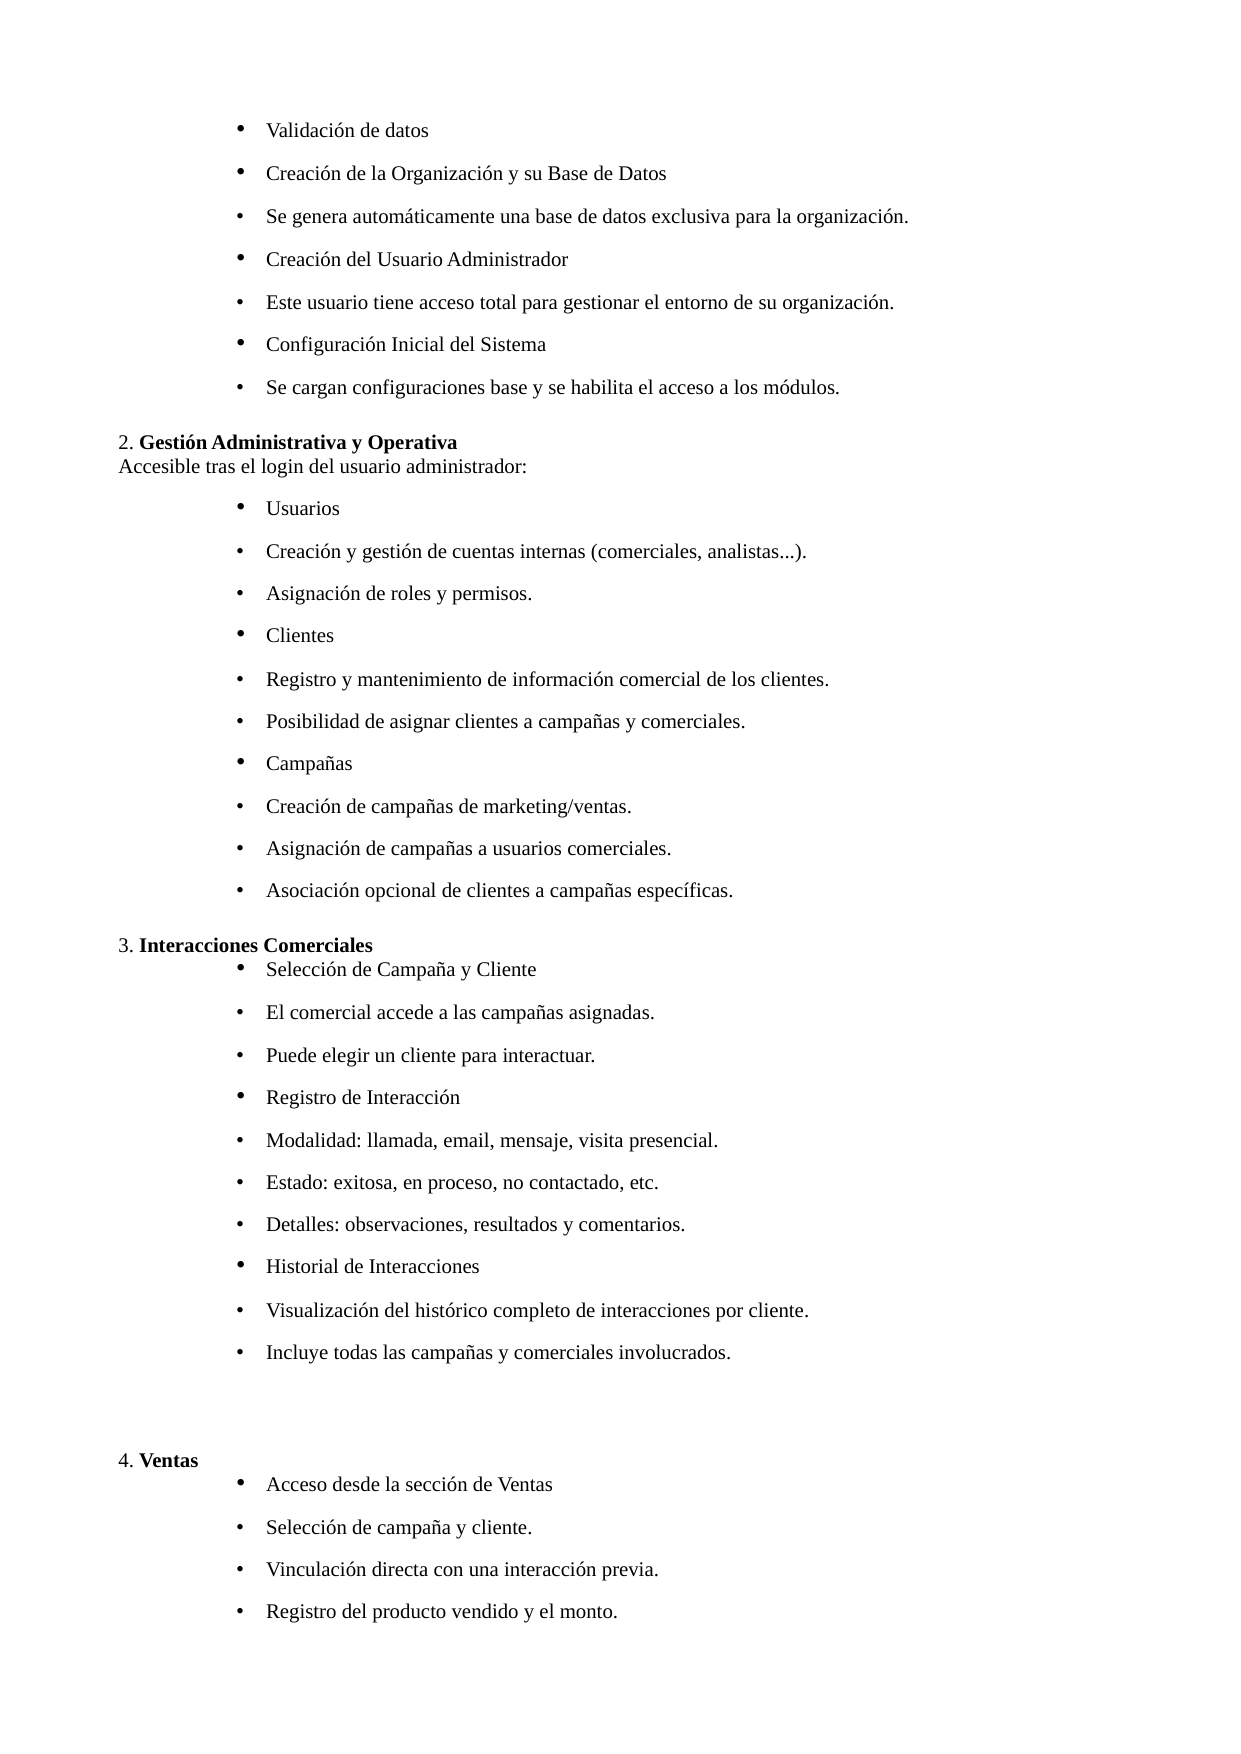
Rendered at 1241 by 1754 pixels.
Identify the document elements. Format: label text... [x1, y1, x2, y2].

list Creación del Usuario Administrador [236, 247, 1122, 271]
list Campañas [236, 751, 1122, 776]
list Creación y gestión de cuentas internas (comerciales, analistas...). [236, 539, 1122, 563]
list Asociación opcional de clientes a campañas específicas. [236, 878, 1122, 902]
subtitle 2. Gestión Administrativa y Operativa [118, 430, 1122, 454]
list Registro y mantenimiento de información comercial de los clientes. [236, 667, 1122, 691]
list Puede elegir un cliente para interactuar. [236, 1042, 1122, 1067]
text Accesible tras el login del usuario administrador: [118, 454, 1122, 478]
list Historial de Interacciones [236, 1254, 1122, 1279]
list Creación de campañas de marketing/ventas. [236, 794, 1122, 818]
list Registro de Interacción [236, 1085, 1122, 1109]
subtitle 3. Interacciones Comerciales [118, 933, 1122, 957]
list Configuración Inicial del Sistema [236, 332, 1122, 357]
list Modalidad: llamada, email, mensaje, visita presencial. [236, 1128, 1122, 1152]
list Asignación de roles y permisos. [236, 581, 1122, 605]
subtitle 4. Ventas [118, 1448, 1122, 1472]
list Se genera automáticamente una base de datos exclusiva para la organización. [236, 204, 1122, 228]
list Selección de campaña y cliente. [236, 1515, 1122, 1539]
list Usuarios [236, 496, 1122, 521]
list Asignación de campañas a usuarios comerciales. [236, 836, 1122, 860]
list Este usuario tiene acceso total para gestionar el entorno de su organización. [236, 290, 1122, 314]
list Visualización del histórico completo de interacciones por cliente. [236, 1297, 1122, 1322]
list Clientes [236, 623, 1122, 648]
list Registro del producto vendido y el monto. [236, 1599, 1122, 1623]
list Posibilidad de asignar clientes a campañas y comerciales. [236, 709, 1122, 733]
list Detalles: observaciones, resultados y comentarios. [236, 1212, 1122, 1236]
list Vinculación directa con una interacción previa. [236, 1557, 1122, 1581]
list Incluye todas las campañas y comerciales involucrados. [236, 1340, 1122, 1364]
list Acceso desde la sección de Ventas [236, 1472, 1122, 1497]
list El comercial accede a las campañas asignadas. [236, 1000, 1122, 1024]
list Creación de la Organización y su Base de Datos [236, 161, 1122, 186]
list Se cargan configuraciones base y se habilita el acceso a los módulos. [236, 375, 1122, 399]
list Estado: exitosa, en proceso, no contactado, etc. [236, 1170, 1122, 1194]
list Validación de datos [236, 118, 1122, 143]
list Selección de Campaña y Cliente [236, 957, 1122, 982]
